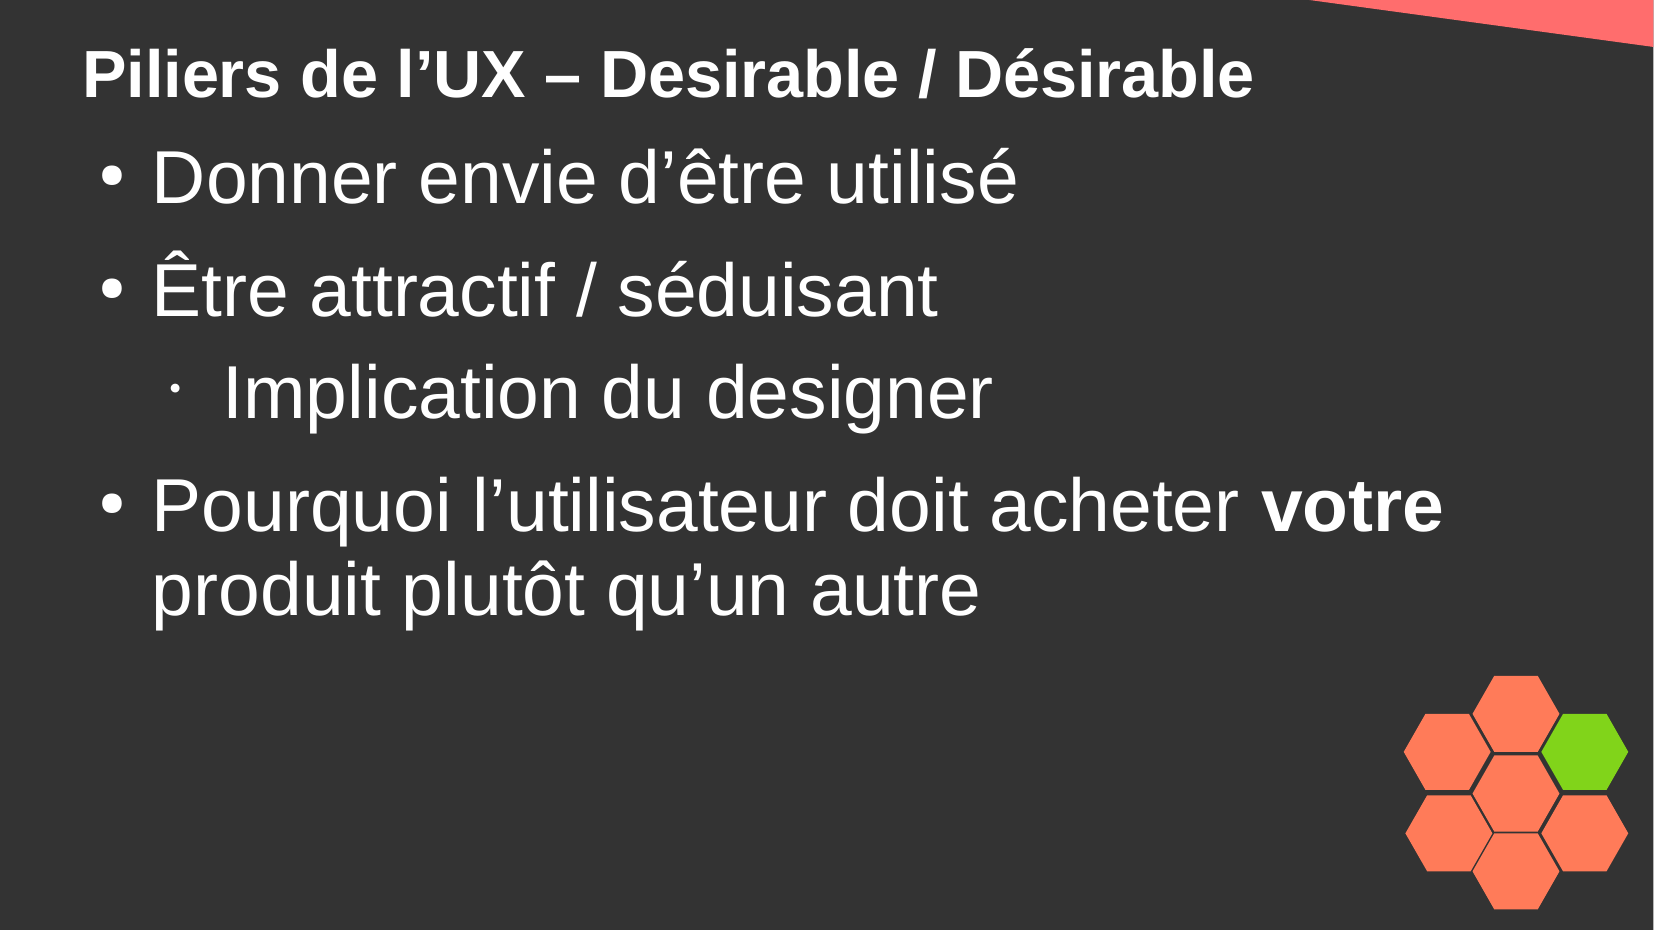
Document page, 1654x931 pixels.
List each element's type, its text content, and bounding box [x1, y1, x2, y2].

text_box [1541, 713, 1629, 790]
text_box [1403, 713, 1491, 790]
text_box [1309, 0, 1654, 48]
text_box [1472, 675, 1560, 752]
title Piliers de l’UX – Desirable / Désirable [82, 37, 1571, 114]
text_box [1405, 755, 1560, 910]
list Donner envie d’être utilisé Être attractif / séduisant Implication du designer Pourquoi l’utilisateur doit acheter votre produit plutôt qu’un autre [80, 135, 1620, 827]
text_box [1541, 795, 1629, 872]
